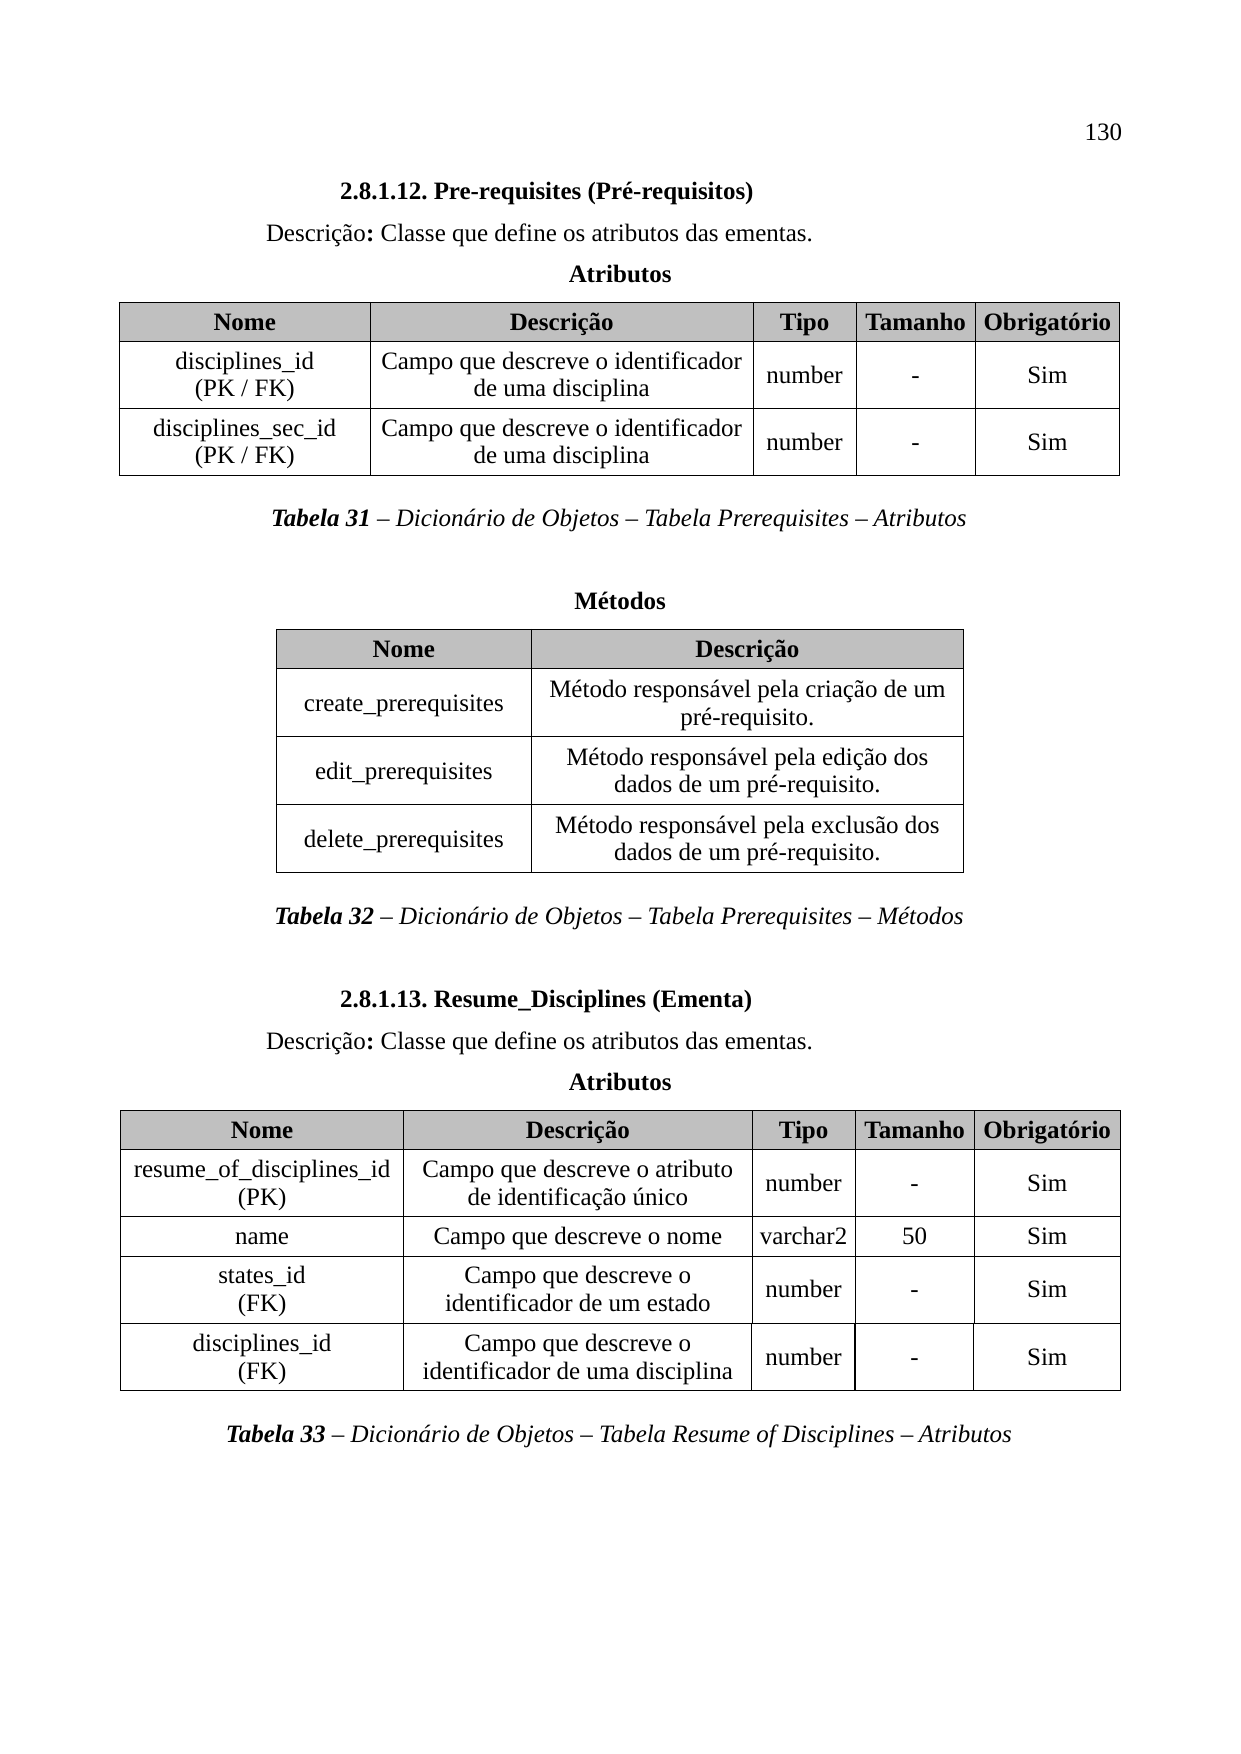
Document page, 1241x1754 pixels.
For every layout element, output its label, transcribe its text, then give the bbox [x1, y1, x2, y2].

table_cell Sim [975, 1150, 1120, 1216]
table_cell states_id (FK) [121, 1257, 403, 1322]
table_header Obrigatório [976, 303, 1119, 341]
table_cell number [754, 342, 856, 408]
table_cell - [856, 1257, 974, 1322]
table_cell Campo que descreve o identificador de uma disciplina [371, 342, 753, 408]
table_cell Sim [974, 1324, 1120, 1390]
table_header Obrigatório [975, 1111, 1120, 1149]
table_cell - [856, 1324, 973, 1390]
table_cell Sim [975, 1217, 1120, 1256]
table_header Nome [277, 630, 531, 668]
table_cell Método responsável pela edição dos dados de um pré-requisito. [532, 737, 963, 804]
table_cell Campo que descreve o identificador de um estado [404, 1257, 752, 1322]
table_cell number [753, 1257, 855, 1322]
text Tabela 32 – Dicionário de Objetos – Tabela Prerequisites – Métodos [118, 902, 1122, 930]
text Tabela 31 – Dicionário de Objetos – Tabela Prerequisites – Atributos [118, 504, 1122, 532]
table_header Descrição [371, 303, 753, 341]
table_cell delete_prerequisites [277, 805, 531, 872]
table_cell Campo que descreve o nome [404, 1217, 752, 1256]
table_cell disciplines_id (FK) [121, 1324, 403, 1390]
table_cell Campo que descreve o identificador de uma disciplina [371, 409, 753, 475]
text Métodos [118, 587, 1122, 615]
table_header Tipo [753, 1111, 855, 1149]
table_cell 50 [856, 1217, 974, 1256]
text Descrição: Classe que define os atributos das ementas. [192, 219, 1122, 246]
table_cell create_prerequisites [277, 669, 531, 736]
table_cell Método responsável pela criação de um pré-requisito. [532, 669, 963, 736]
text Tabela 33 – Dicionário de Objetos – Tabela Resume of Disciplines – Atributos [118, 1421, 1122, 1448]
table_cell disciplines_sec_id (PK / FK) [120, 409, 370, 475]
list 2.8.1.13. Resume_Disciplines (Ementa) [118, 985, 1122, 1013]
table_cell Sim [976, 342, 1119, 408]
table_cell number [752, 1324, 854, 1390]
table_header Tamanho [857, 303, 975, 341]
table_cell edit_prerequisites [277, 737, 531, 804]
table_header Descrição [404, 1111, 752, 1149]
table_header Tamanho [856, 1111, 974, 1149]
table_cell Campo que descreve o atributo de identificação único [404, 1150, 752, 1216]
table_header Nome [121, 1111, 403, 1149]
table_header Tipo [754, 303, 856, 341]
table_cell - [857, 342, 975, 408]
table_cell Campo que descreve o identificador de uma disciplina [404, 1324, 751, 1390]
table_cell name [121, 1217, 403, 1256]
table_cell Sim [975, 1257, 1120, 1322]
table_header Nome [120, 303, 370, 341]
table_header Descrição [532, 630, 963, 668]
text Atributos [118, 260, 1122, 288]
table_cell varchar2 [753, 1217, 855, 1256]
table_cell disciplines_id (PK / FK) [120, 342, 370, 408]
text Descrição: Classe que define os atributos das ementas. [118, 1027, 1122, 1054]
list 2.8.1.12. Pre-requisites (Pré-requisitos) [118, 177, 1122, 205]
text Atributos [118, 1068, 1122, 1096]
table_cell - [857, 409, 975, 475]
table_cell Método responsável pela exclusão dos dados de um pré-requisito. [532, 805, 963, 872]
table_cell number [753, 1150, 855, 1216]
table_cell resume_of_disciplines_id (PK) [121, 1150, 403, 1216]
table_cell number [754, 409, 856, 475]
table_cell Sim [976, 409, 1119, 475]
table_cell - [856, 1150, 974, 1216]
